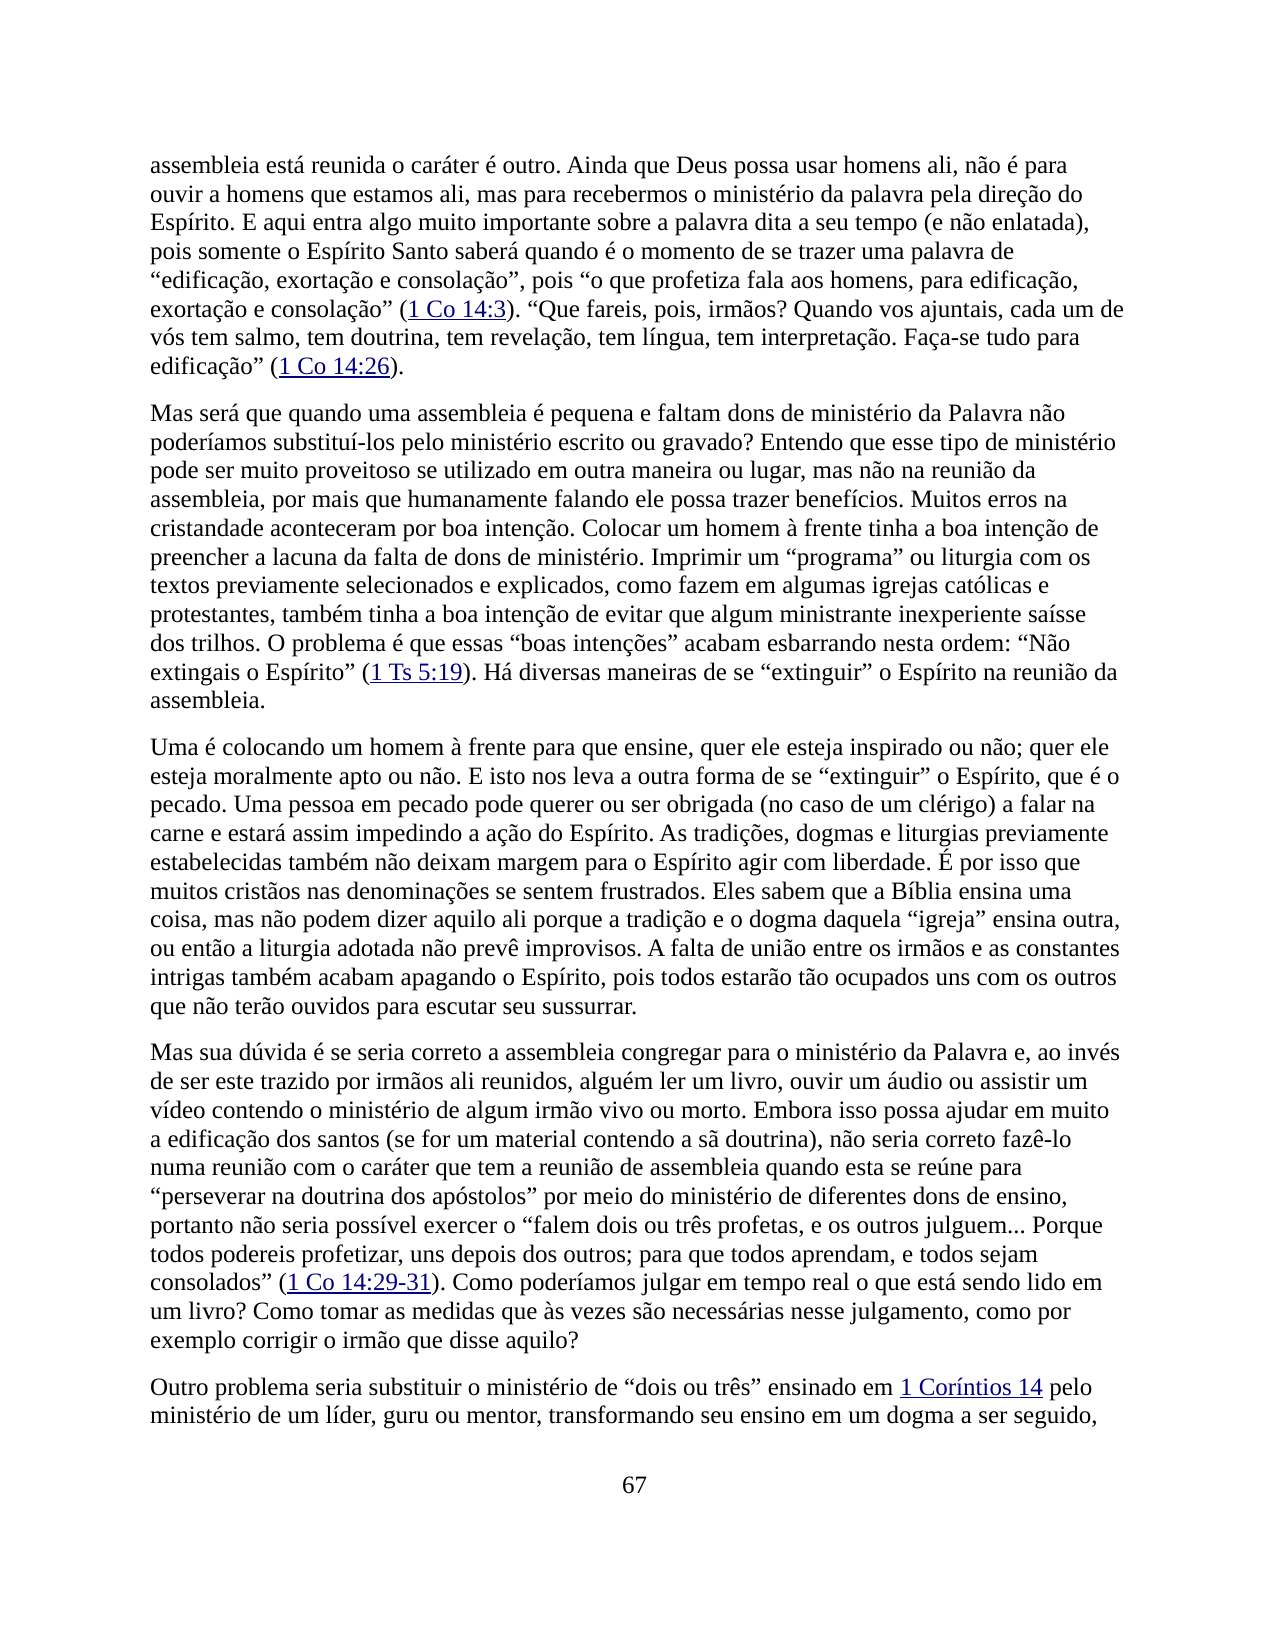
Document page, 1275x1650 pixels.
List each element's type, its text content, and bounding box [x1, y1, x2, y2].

text Mas será que quando uma assembleia é pequena e faltam dons de ministério da Palavra não poderíamos substituí-los pelo ministério escrito ou gravado? Entendo que esse tipo de ministério pode ser muito proveitoso se utilizado em outra maneira ou lugar, mas não na reunião da assembleia, por mais que humanamente falando ele possa trazer benefícios. Muitos erros na cristandade aconteceram por boa intenção. Colocar um homem à frente tinha a boa intenção de preencher a lacuna da falta de dons de ministério. Imprimir um “programa” ou liturgia com os textos previamente selecionados e explicados, como fazem em algumas igrejas católicas e protestantes, também tinha a boa intenção de evitar que algum ministrante inexperiente saísse dos trilhos. O problema é que essas “boas intenções” acabam esbarrando nesta ordem: “Não extingais o Espírito” (1 Ts 5:19). Há diversas maneiras de se “extinguir” o Espírito na reunião da assembleia. [150, 398, 1125, 714]
text Mas sua dúvida é se seria correto a assembleia congregar para o ministério da Palavra e, ao invés de ser este trazido por irmãos ali reunidos, alguém ler um livro, ouvir um áudio ou assistir um vídeo contendo o ministério de algum irmão vivo ou morto. Embora isso possa ajudar em muito a edificação dos santos (se for um material contendo a sã doutrina), não seria correto fazê-lo numa reunião com o caráter que tem a reunião de assembleia quando esta se reúne para “perseverar na doutrina dos apóstolos” por meio do ministério de diferentes dons de ensino, portanto não seria possível exercer o “falem dois ou três profetas, e os outros julguem... Porque todos podereis profetizar, uns depois dos outros; para que todos aprendam, e todos sejam consolados” (1 Co 14:29-31). Como poderíamos julgar em tempo real o que está sendo lido em um livro? Como tomar as medidas que às vezes são necessárias nesse julgamento, como por exemplo corrigir o irmão que disse aquilo? [150, 1037, 1125, 1354]
text assembleia está reunida o caráter é outro. Ainda que Deus possa usar homens ali, não é para ouvir a homens que estamos ali, mas para recebermos o ministério da palavra pela direção do Espírito. E aqui entra algo muito importante sobre a palavra dita a seu tempo (e não enlatada), pois somente o Espírito Santo saberá quando é o momento de se trazer uma palavra de “edificação, exortação e consolação”, pois “o que profetiza fala aos homens, para edificação, exortação e consolação” (1 Co 14:3). “Que fareis, pois, irmãos? Quando vos ajuntais, cada um de vós tem salmo, tem doutrina, tem revelação, tem língua, tem interpretação. Faça-se tudo para edificação” (1 Co 14:26). [150, 150, 1125, 380]
text Outro problema seria substituir o ministério de “dois ou três” ensinado em 1 Coríntios 14 pelo ministério de um líder, guru ou mentor, transformando seu ensino em um dogma a ser seguido, [150, 1372, 1125, 1429]
text Uma é colocando um homem à frente para que ensine, quer ele esteja inspirado ou não; quer ele esteja moralmente apto ou não. E isto nos leva a outra forma de se “extinguir” o Espírito, que é o pecado. Uma pessoa em pecado pode querer ou ser obrigada (no caso de um clérigo) a falar na carne e estará assim impedindo a ação do Espírito. As tradições, dogmas e liturgias previamente estabelecidas também não deixam margem para o Espírito agir com liberdade. É por isso que muitos cristãos nas denominações se sentem frustrados. Eles sabem que a Bíblia ensina uma coisa, mas não podem dizer aquilo ali porque a tradição e o dogma daquela “igreja” ensina outra, ou então a liturgia adotada não prevê improvisos. A falta de união entre os irmãos e as constantes intrigas também acabam apagando o Espírito, pois todos estarão tão ocupados uns com os outros que não terão ouvidos para escutar seu sussurrar. [150, 732, 1125, 1019]
